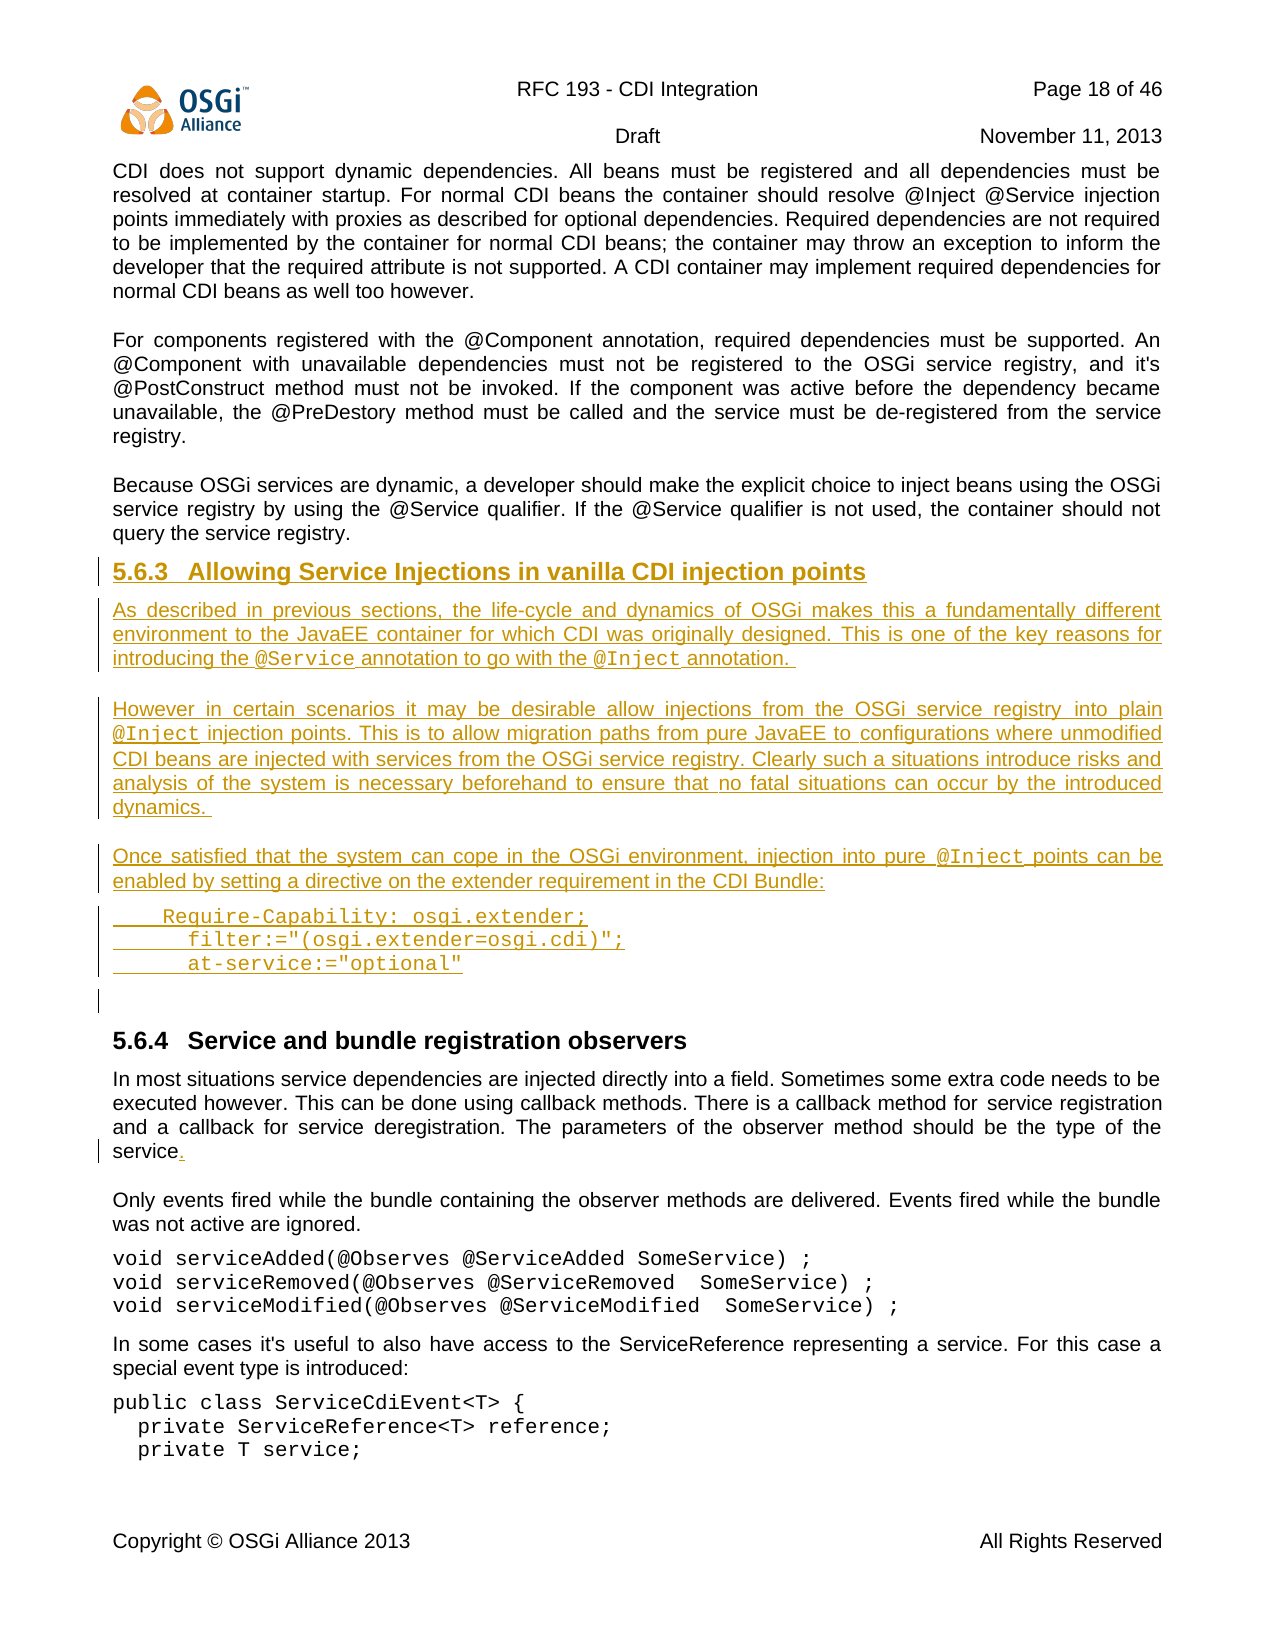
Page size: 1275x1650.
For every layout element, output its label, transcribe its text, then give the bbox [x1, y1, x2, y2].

subtitle Allowing Service Injections in vanilla CDI injection points [112, 557, 1162, 586]
text private ServiceReference<T> reference; [112, 1416, 1162, 1439]
text private T service; [112, 1439, 1162, 1463]
picture [113, 78, 257, 142]
text CDI does not support dynamic dependencies. All beans must be registered and all dependencies must be resolved at container startup. For normal CDI beans the container should resolve @Inject @Service injection points immediately with proxies as described for optional dependencies. Required dependencies are not required to be implemented by the container for normal CDI beans; the container may throw an exception to inform the developer that the required attribute is not supported. A CDI container may implement required dependencies for normal CDI beans as well too however. [112, 159, 1162, 303]
text @Inject injection points. This is to allow migration paths from pure JavaEE to configurations where unmodified CDI beans are injected with services from the OSGi service registry. Clearly such a situations introduce risks and [112, 719, 1162, 768]
text environment to the JavaEE container for which CDI was originally designed. This is one of the key reasons for [112, 620, 1162, 643]
text In some cases it's useful to also have access to the ServiceReference representing a service. For this case a special event type is introduced: [112, 1332, 1162, 1379]
text void serviceRemoved(@Observes @ServiceRemoved SomeService) ; [112, 1272, 1162, 1296]
text Once satisfied that the system can cope in the OSGi environment, injection into pure @Inject points can be [112, 843, 1162, 865]
text void serviceModified(@Observes @ServiceModified SomeService) ; [112, 1296, 1162, 1319]
text dynamics. [112, 793, 1162, 818]
text void serviceAdded(@Observes @ServiceAdded SomeService) ; [112, 1248, 1162, 1272]
text Because OSGi services are dynamic, a developer should make the explicit choice to inject beans using the OSGi service registry by using the @Service qualifier. If the @Service qualifier is not used, the container should not query the service registry. [112, 472, 1162, 544]
text Only events fired while the bundle containing the observer methods are delivered. Events fired while the bundle was not active are ignored. [112, 1188, 1162, 1236]
text enabled by setting a directive on the extender requirement in the CDI Bundle: [112, 865, 1162, 893]
text However in certain scenarios it may be desirable allow injections from the OSGi service registry into plain [112, 697, 1162, 718]
text Require-Capability: osgi.extender; filter:="(osgi.extender=osgi.cdi)"; at-service:="optional" [112, 906, 1162, 977]
text public class ServiceCdiEvent<T> { [112, 1392, 1162, 1416]
text As described in previous sections, the life-cycle and dynamics of OSGi makes this a fundamentally different [112, 598, 1162, 619]
subtitle Service and bundle registration observers [112, 1026, 1162, 1054]
text For components registered with the @Component annotation, required dependencies must be supported. An @Component with unavailable dependencies must not be registered to the OSGi service registry, and it's @PostConstruct method must not be invoked. If the component was active before the dependency became unavailable, the @PreDestory method must be called and the service must be de-registered from the service registry. [112, 328, 1162, 447]
text analysis of the system is necessary beforehand to ensure that no fatal situations can occur by the introduced [112, 769, 1162, 792]
text introducing the @Service annotation to go with the @Inject annotation. [112, 644, 1162, 672]
text In most situations service dependencies are injected directly into a field. Sometimes some extra code needs to be executed however. This can be done using callback methods. There is a callback method for service registration and a callback for service deregistration. The parameters of the observer method should be the type of the service. [112, 1067, 1162, 1163]
